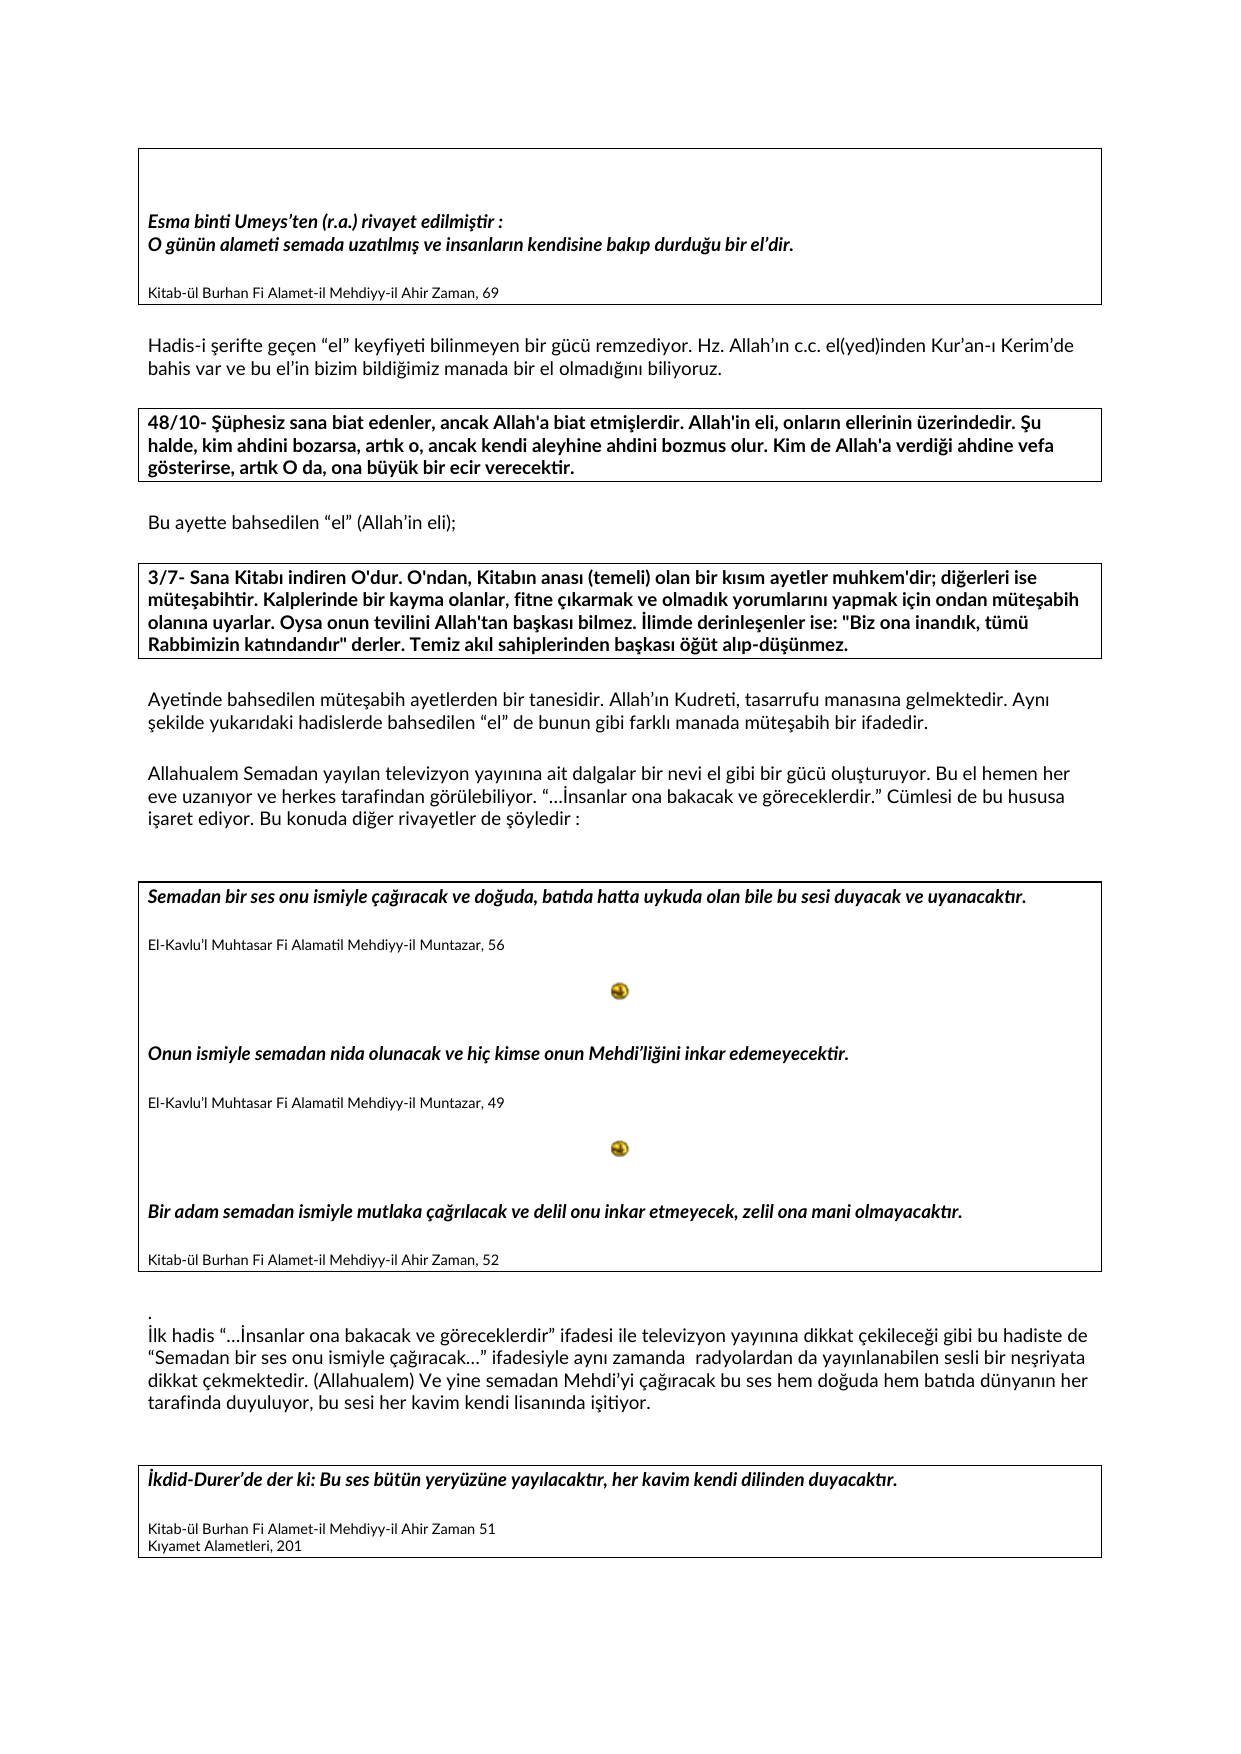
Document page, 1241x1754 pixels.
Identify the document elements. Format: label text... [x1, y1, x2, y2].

text El-Kavlu’l Muhtasar Fi Alamatil Mehdiyy-il Muntazar, 49 [139, 1091, 1101, 1111]
text Kitab-ül Burhan Fi Alamet-il Mehdiyy-il Ahir Zaman, 52 [139, 1248, 1101, 1271]
text Kitab-ül Burhan Fi Alamet-il Mehdiyy-il Ahir Zaman, 69 [139, 281, 1101, 304]
text Allahualem Semadan yayılan televizyon yayınına ait dalgalar bir nevi el gibi bir gücü oluşturuyor. Bu el hemen her eve uzanıyor ve herkes tarafindan görülebiliyor. “…İnsanlar ona bakacak ve göreceklerdir.” Cümlesi de bu hususa işaret ediyor. Bu konuda diğer rivayetler de şöyledir : [148, 762, 1093, 852]
text 48/10- Şüphesiz sana biat edenler, ancak Allah'a biat etmişlerdir. Allah'in eli, onların ellerinin üzerindedir. Şu halde, kim ahdini bozarsa, artık o, ancak kendi aleyhine ahdini bozmus olur. Kim de Allah'a verdiği ahdine vefa gösterirse, artık O da, ona büyük bir ecir verecektir. [139, 409, 1101, 481]
text Semadan bir ses onu ismiyle çağıracak ve doğuda, batıda hatta uykuda olan bile bu sesi duyacak ve uyanacaktır. [139, 883, 1101, 907]
text Kitab-ül Burhan Fi Alamet-il Mehdiyy-il Ahir Zaman 51 Kıyamet Alametleri, 201 [139, 1517, 1101, 1557]
text 3/7- Sana Kitabı indiren O'dur. O'ndan, Kitabın anası (temeli) olan bir kısım ayetler muhkem'dir; diğerleri ise müteşabihtir. Kalplerinde bir kayma olanlar, fitne çıkarmak ve olmadık yorumlarını yapmak için ondan müteşabih olanına uyarlar. Oysa onun tevilini Allah'tan başkası bilmez. İlimde derinleşenler ise: "Biz ona inandık, tümü Rabbimizin katındandır" derler. Temiz akıl sahiplerinden başkası öğüt alıp-düşünmez. [139, 564, 1101, 658]
picture [610, 1140, 630, 1159]
text El-Kavlu’l Muhtasar Fi Alamatil Mehdiyy-il Muntazar, 56 [139, 933, 1101, 954]
picture [610, 982, 630, 1002]
text Onun ismiyle semadan nida olunacak ve hiç kimse onun Mehdi’liğini inkar edemeyecektir. [139, 1039, 1101, 1064]
text . İlk hadis “…İnsanlar ona bakacak ve göreceklerdir” ifadesi ile televizyon yayınına dikkat çekileceği gibi bu hadiste de “Semadan bir ses onu ismiyle çağıracak…” ifadesiyle aynı zamanda radyolardan da yayınlanabilen sesli bir neşriyata dikkat çekmektedir. (Allahualem) Ve yine semadan Mehdi’yi çağıracak bu ses hem doğuda hem batıda dünyanın her tarafinda duyuluyor, bu sesi her kavim kendi lisanında işitiyor. [148, 1301, 1093, 1436]
text Bir adam semadan ismiyle mutlaka çağrılacak ve delil onu inkar etmeyecek, zelil ona mani olmayacaktır. [139, 1196, 1101, 1222]
text Bu ayette bahsedilen “el” (Allah’in eli); [148, 511, 1093, 533]
text Ayetinde bahsedilen müteşabih ayetlerden bir tanesidir. Allah’ın Kudreti, tasarrufu manasına gelmektedir. Aynı şekilde yukarıdaki hadislerde bahsedilen “el” de bunun gibi farklı manada müteşabih bir ifadedir. [148, 688, 1093, 733]
text Hadis-i şerifte geçen “el” keyfiyeti bilinmeyen bir gücü remzediyor. Hz. Allah’ın c.c. el(yed)inden Kur’an-ı Kerim’de bahis var ve bu el’in bizim bildiğimiz manada bir el olmadığını biliyoruz. [148, 334, 1093, 379]
text Esma binti Umeys’ten (r.a.) rivayet edilmiştir : O günün alameti semada uzatılmış ve insanların kendisine bakıp durduğu bir el’dir. [139, 207, 1101, 255]
text İkdid-Durer’de der ki: Bu ses bütün yeryüzüne yayılacaktır, her kavim kendi dilinden duyacaktır. [139, 1466, 1101, 1491]
